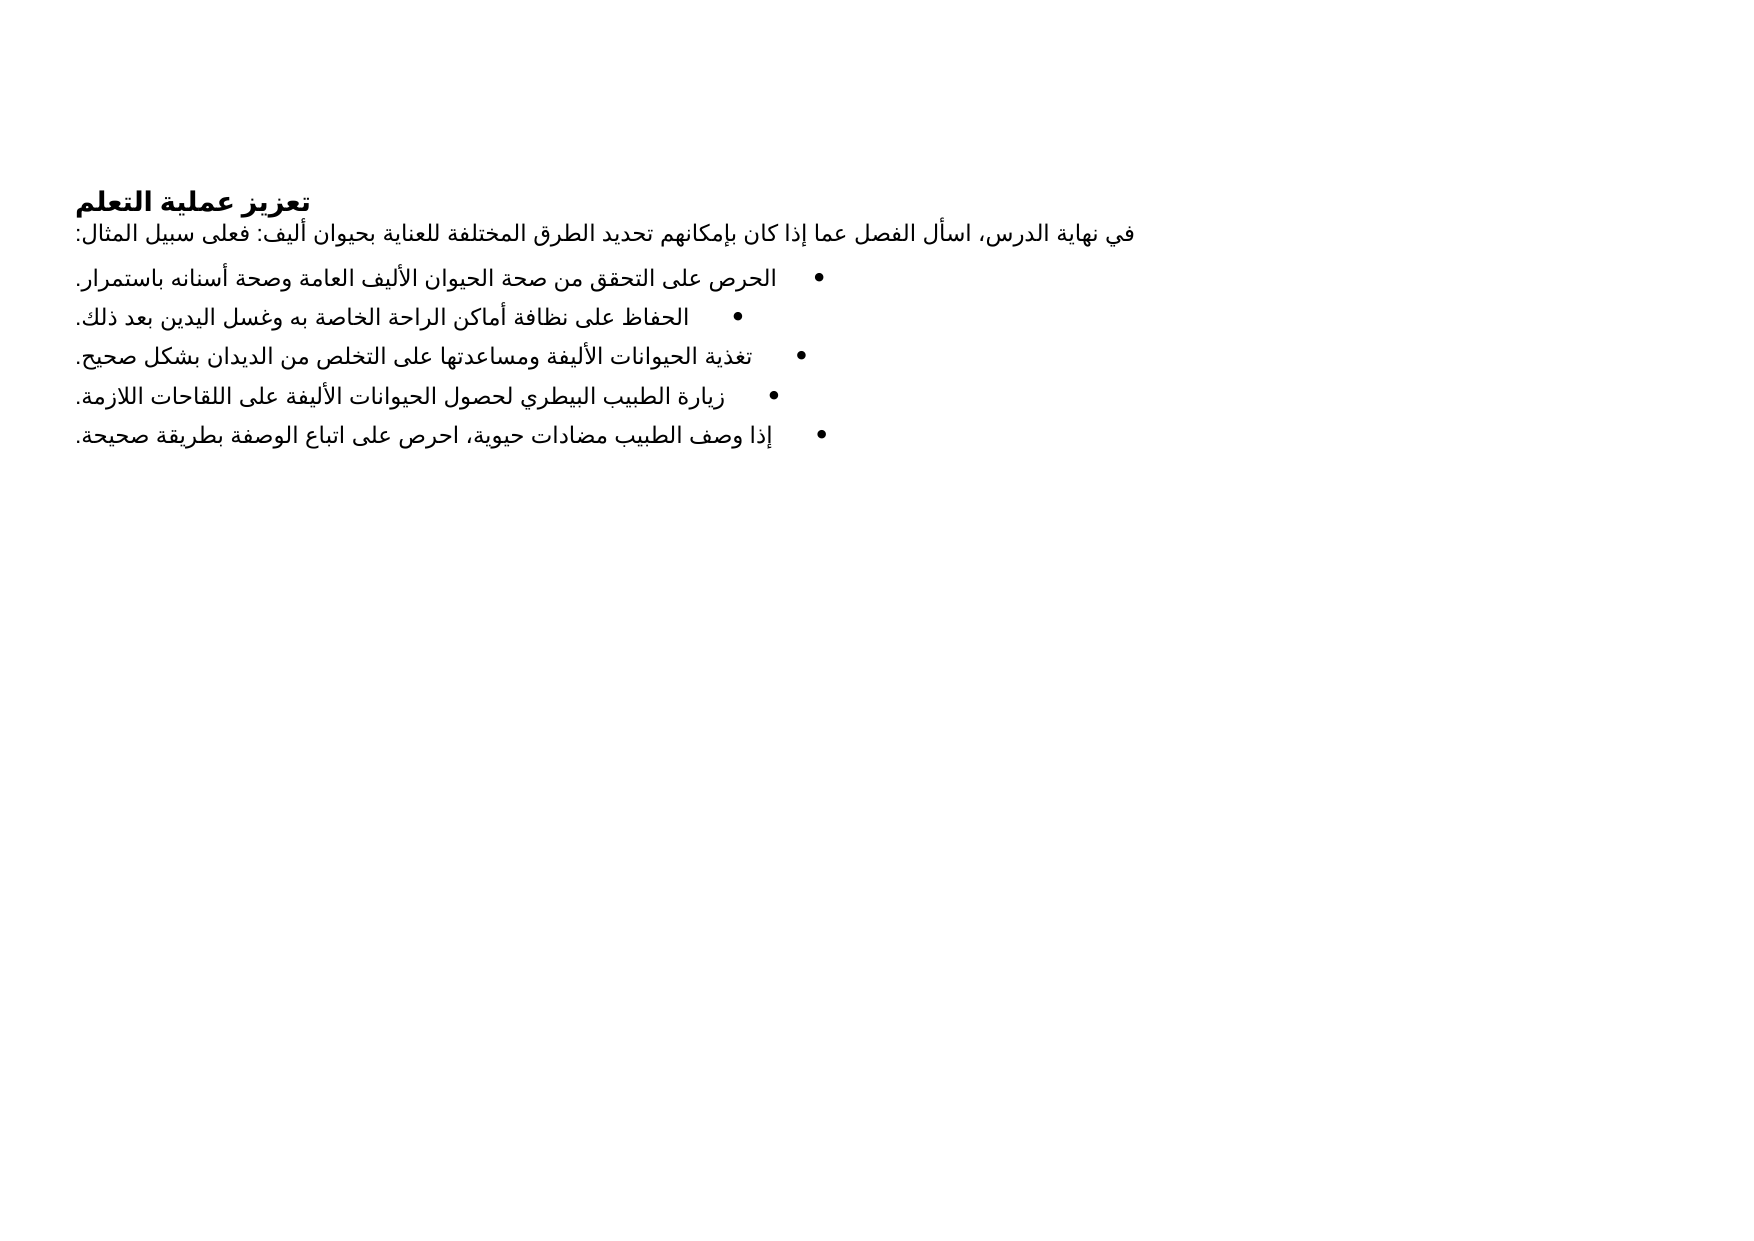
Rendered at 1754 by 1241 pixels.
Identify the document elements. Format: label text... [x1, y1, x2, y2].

list إذا وصف الطبيب مضادات حيوية، احرص على اتباع الوصفة بطريقة صحيحة. [75, 422, 1635, 449]
list زيارة الطبيب البيطري لحصول الحيوانات الأليفة على اللقاحات اللازمة. [75, 383, 1635, 409]
list الحرص على التحقق من صحة الحيوان الأليف العامة وصحة أسنانه باستمرار. [75, 264, 1635, 291]
list تغذية الحيوانات الأليفة ومساعدتها على التخلص من الديدان بشكل صحيح. [75, 343, 1635, 370]
list الحفاظ على نظافة أماكن الراحة الخاصة به وغسل اليدين بعد ذلك. [75, 304, 1635, 331]
subtitle تعزيز عملية التعلم [75, 186, 1679, 218]
text في نهاية الدرس، اسأل الفصل عما إذا كان بإمكانهم تحديد الطرق المختلفة للعناية بحيوان أليف: فعلى سبيل المثال: [75, 220, 1679, 246]
